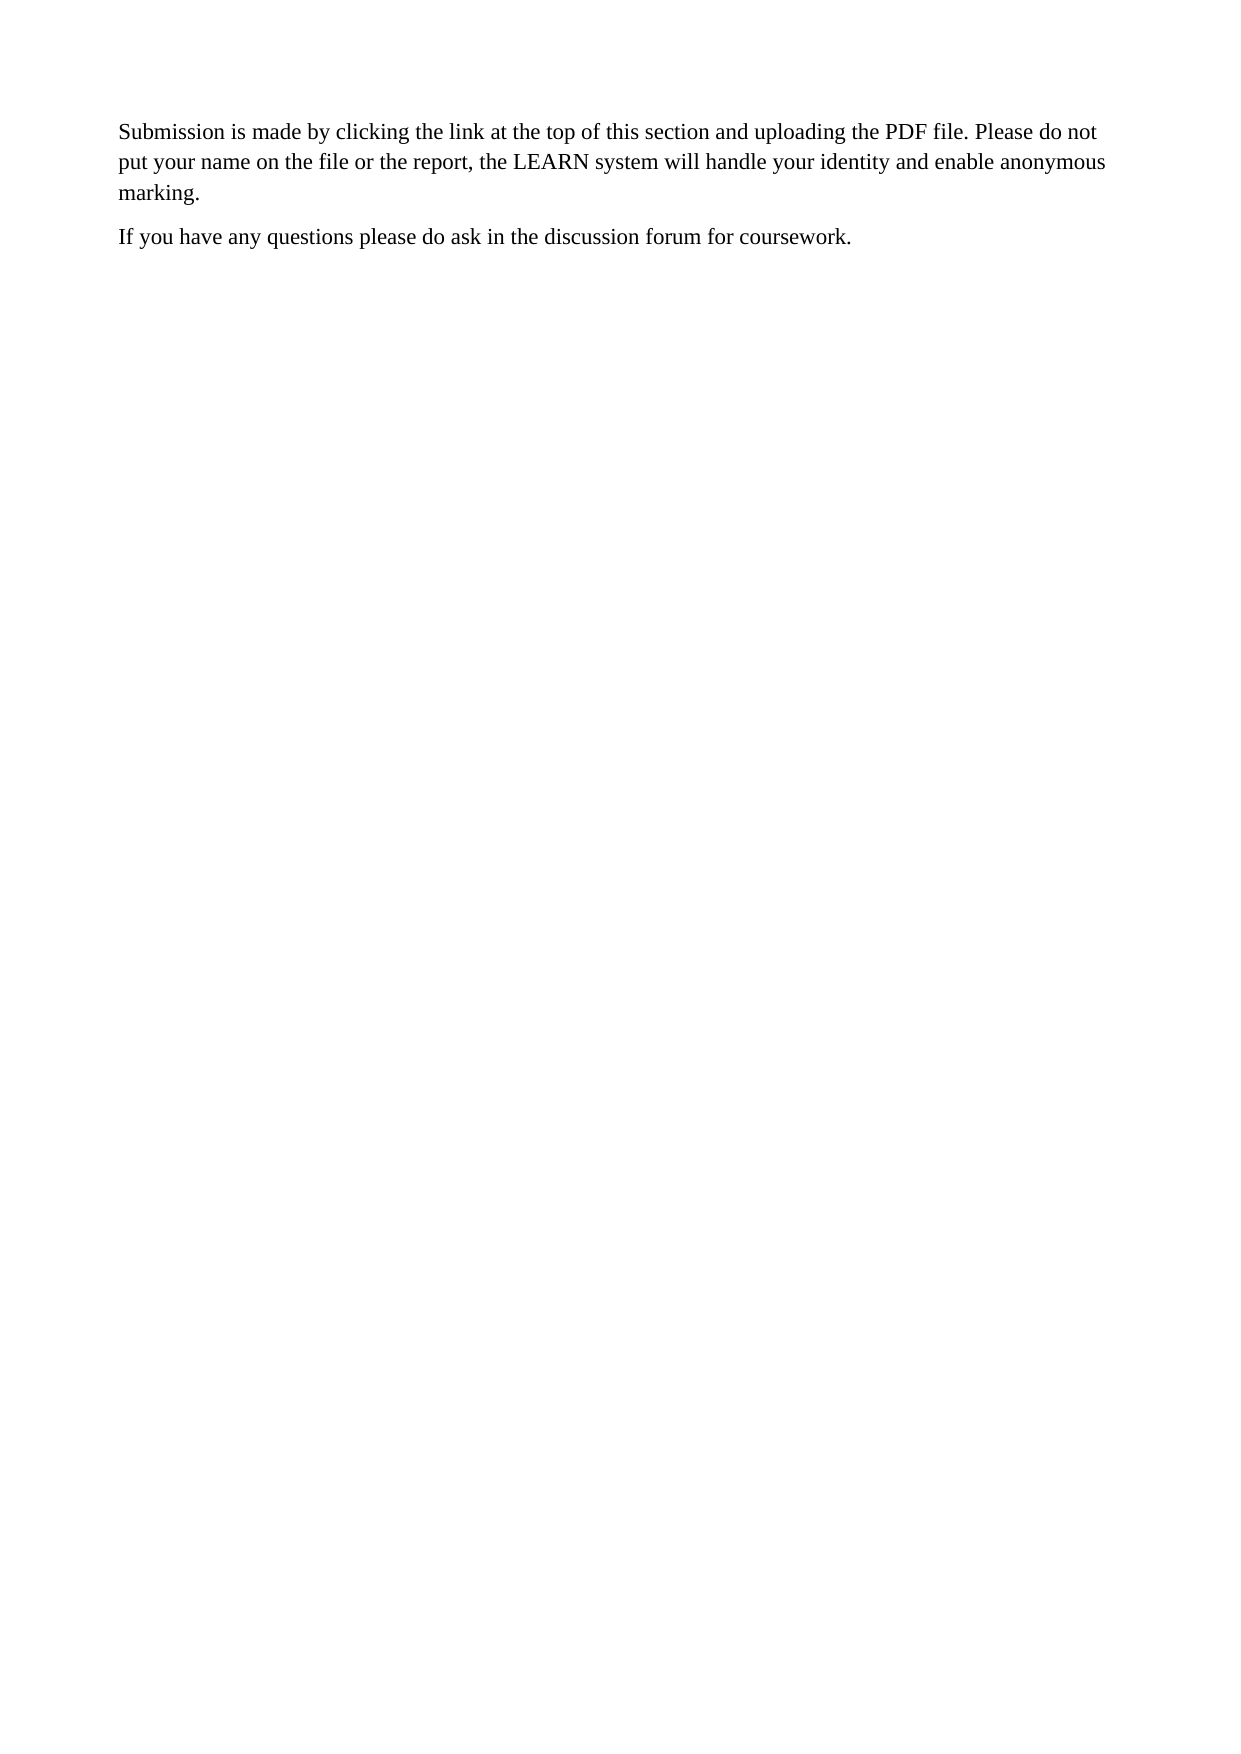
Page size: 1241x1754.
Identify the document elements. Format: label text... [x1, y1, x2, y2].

text If you have any questions please do ask in the discussion forum for coursework. [118, 223, 1122, 250]
text Submission is made by clicking the link at the top of this section and uploading the PDF file. Please do not put your name on the file or the report, the LEARN system will handle your identity and enable anonymous marking. [118, 118, 1122, 205]
